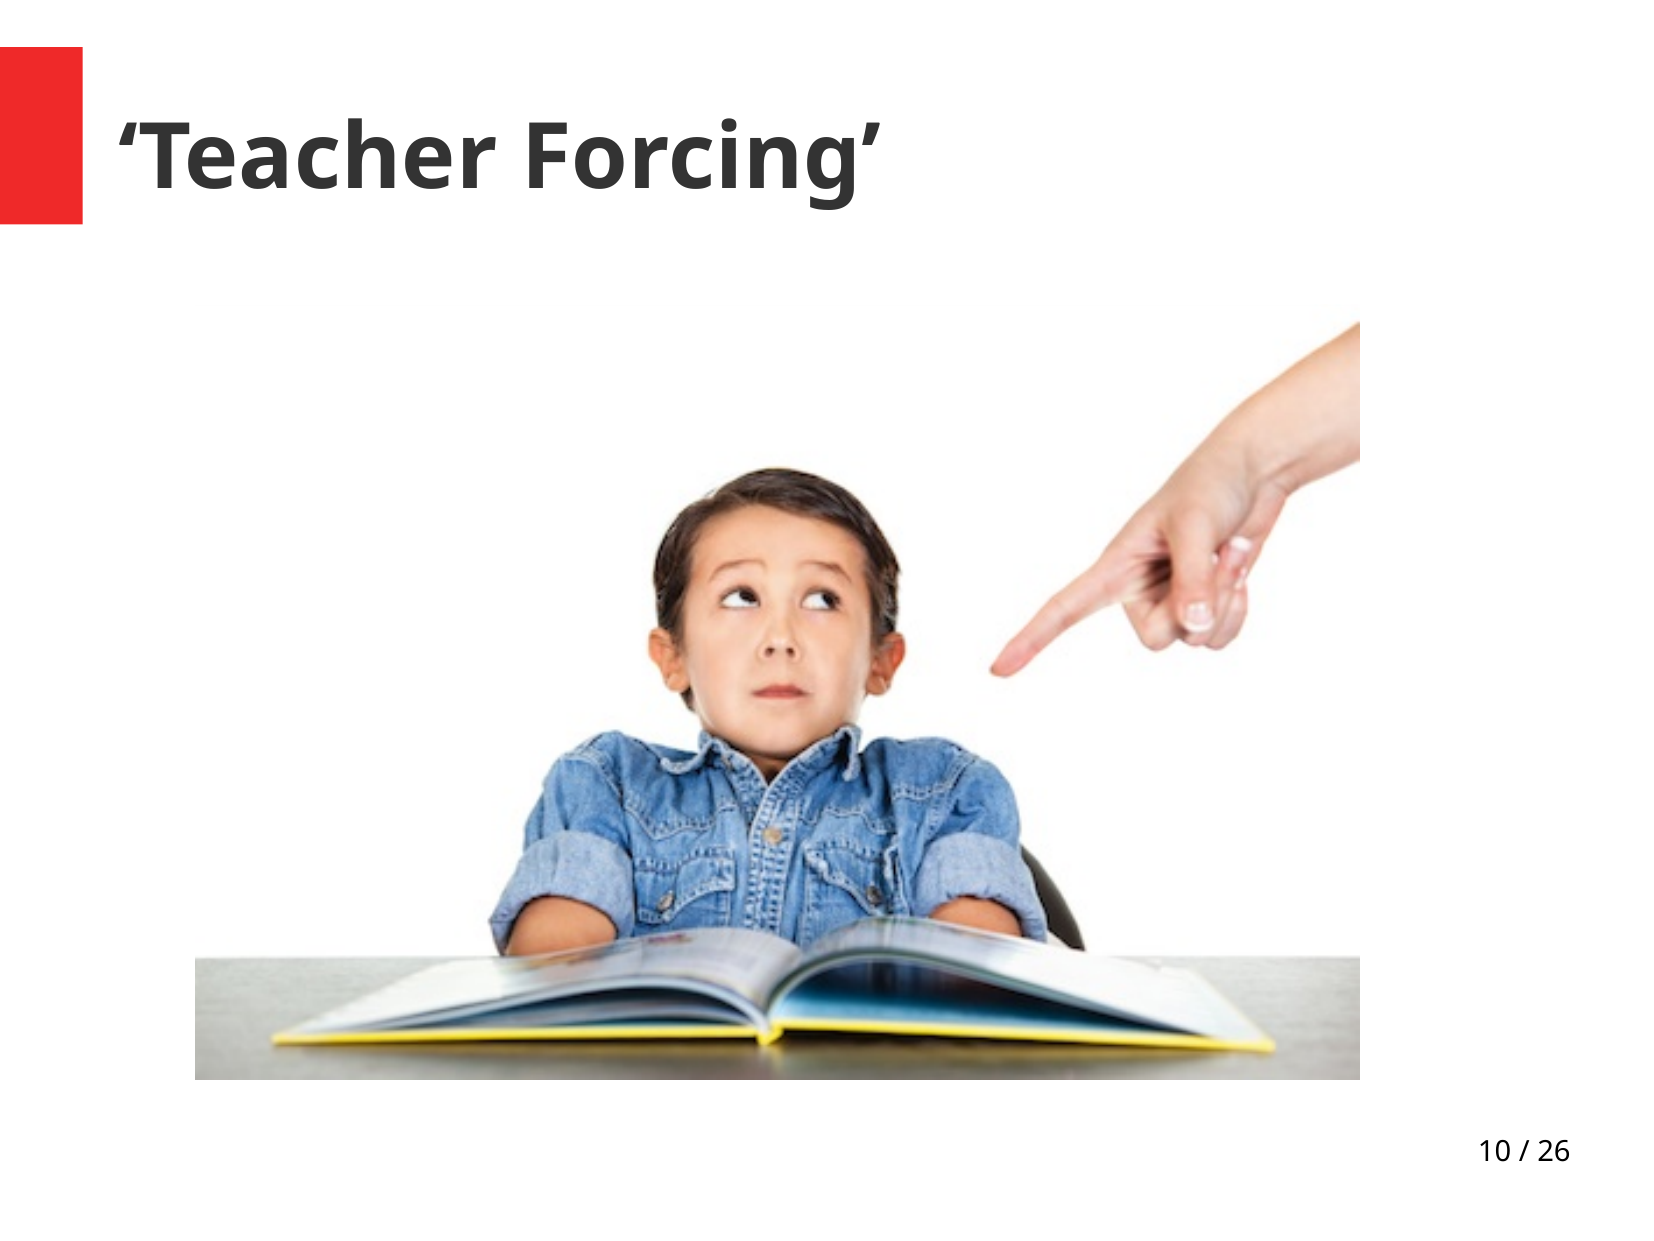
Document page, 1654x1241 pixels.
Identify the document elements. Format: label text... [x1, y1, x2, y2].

picture [195, 304, 1360, 1081]
title ‘Teacher Forcing’ [118, 49, 1571, 257]
